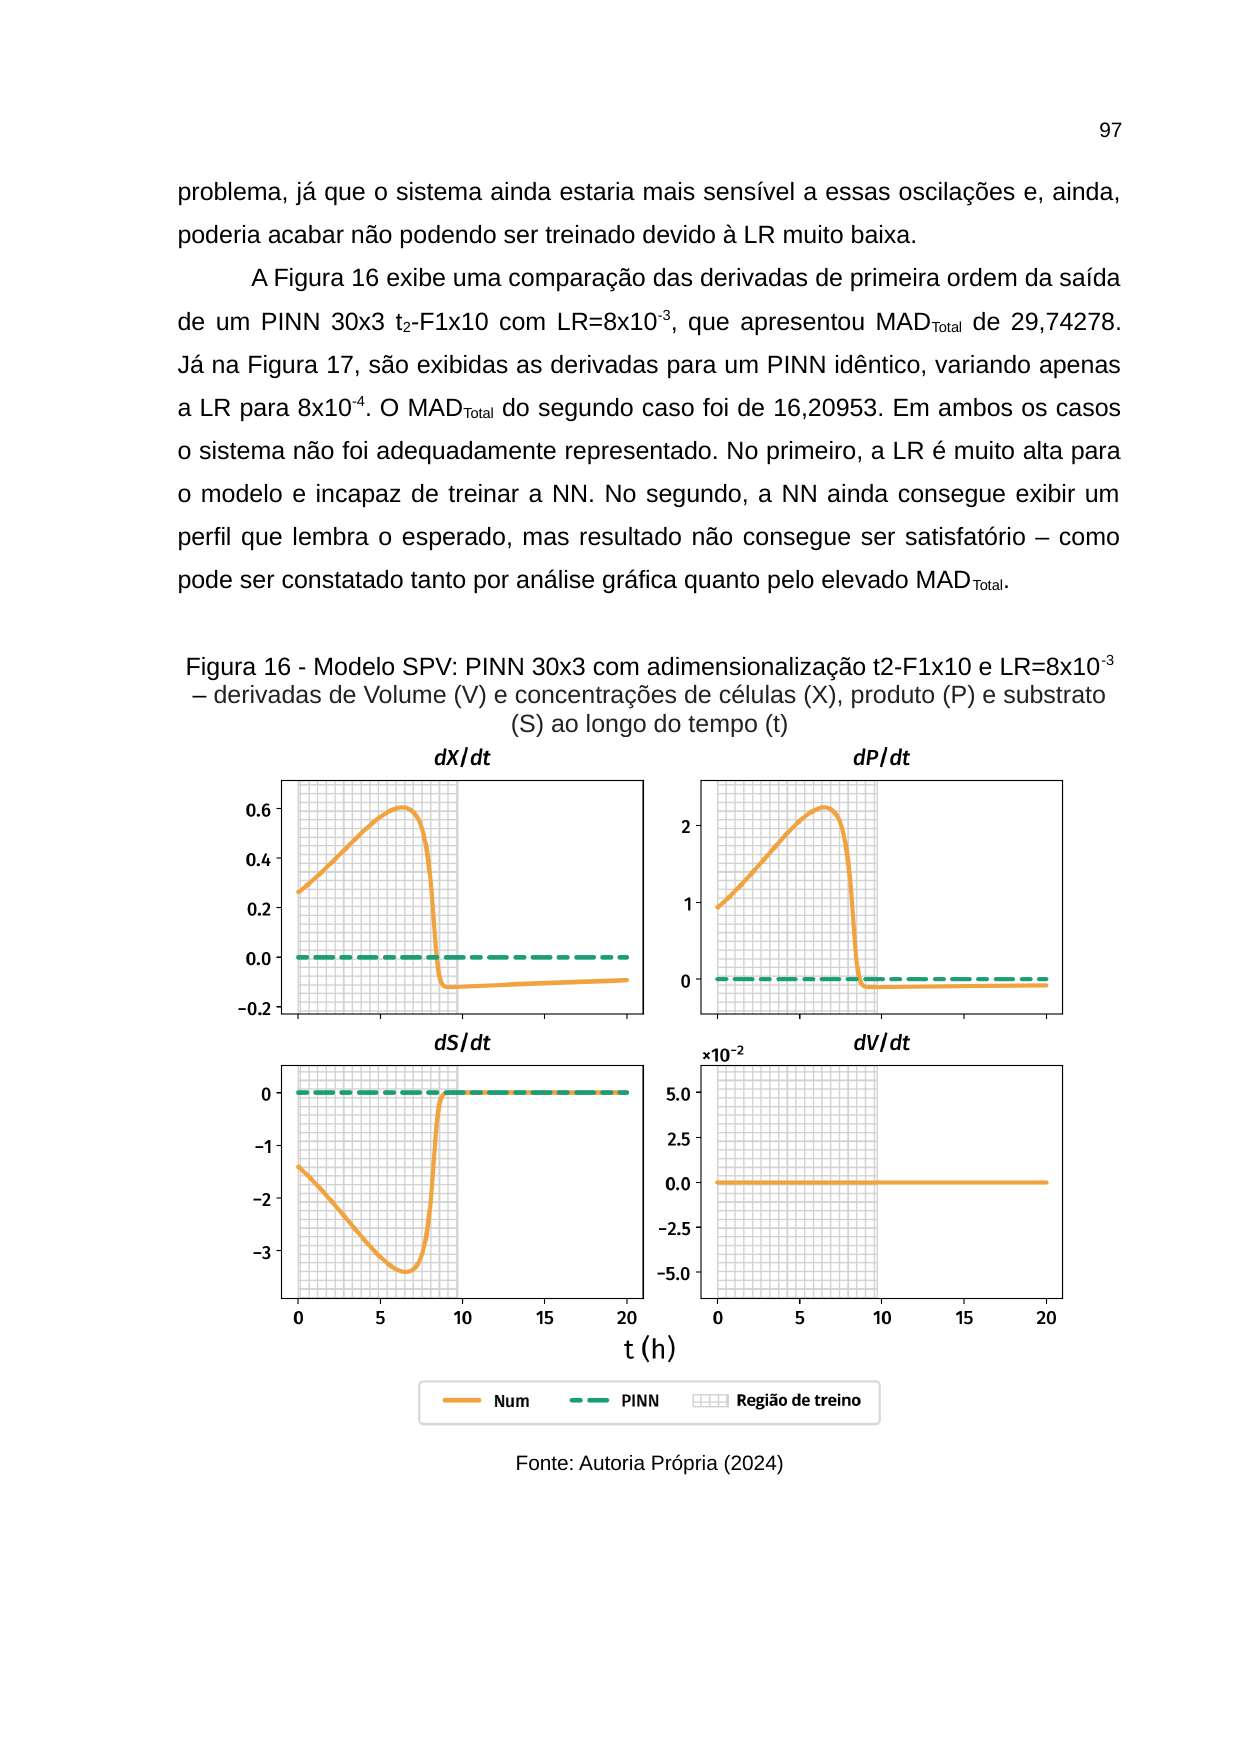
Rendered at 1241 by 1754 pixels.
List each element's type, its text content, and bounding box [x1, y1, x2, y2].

text A Figura 16 exibe uma comparação das derivadas de primeira ordem da saída de um PINN 30x3 t2-F1x10 com LR=8x10-3, que apresentou MADTotal de 29,74278. Já na Figura 17, são exibidas as derivadas para um PINN idêntico, variando apenas a LR para 8x10-4. O MADTotal do segundo caso foi de 16,20953. Em ambos os casos o sistema não foi adequadamente representado. No primeiro, a LR é muito alta para o modelo e incapaz de treinar a NN. No segundo, a NN ainda consegue exibir um perfil que lembra o esperado, mas resultado não consegue ser satisfatório – como pode ser constatado tanto por análise gráfica quanto pelo elevado MADTotal. [177, 263, 1122, 594]
text Fonte: Autoria Própria (2024) [177, 1433, 1122, 1475]
text Figura 16 - Modelo SPV: PINN 30x3 com adimensionalização t2-F1x10 e LR=8x10-3 – derivadas de Volume (V) e concentrações de células (X), produto (P) e substrato (S) ao longo do tempo (t) [177, 651, 1122, 738]
text problema, já que o sistema ainda estaria mais sensível a essas oscilações e, ainda, poderia acabar não podendo ser treinado devido à LR muito baixa. [177, 177, 1122, 249]
picture [200, 737, 1099, 1433]
